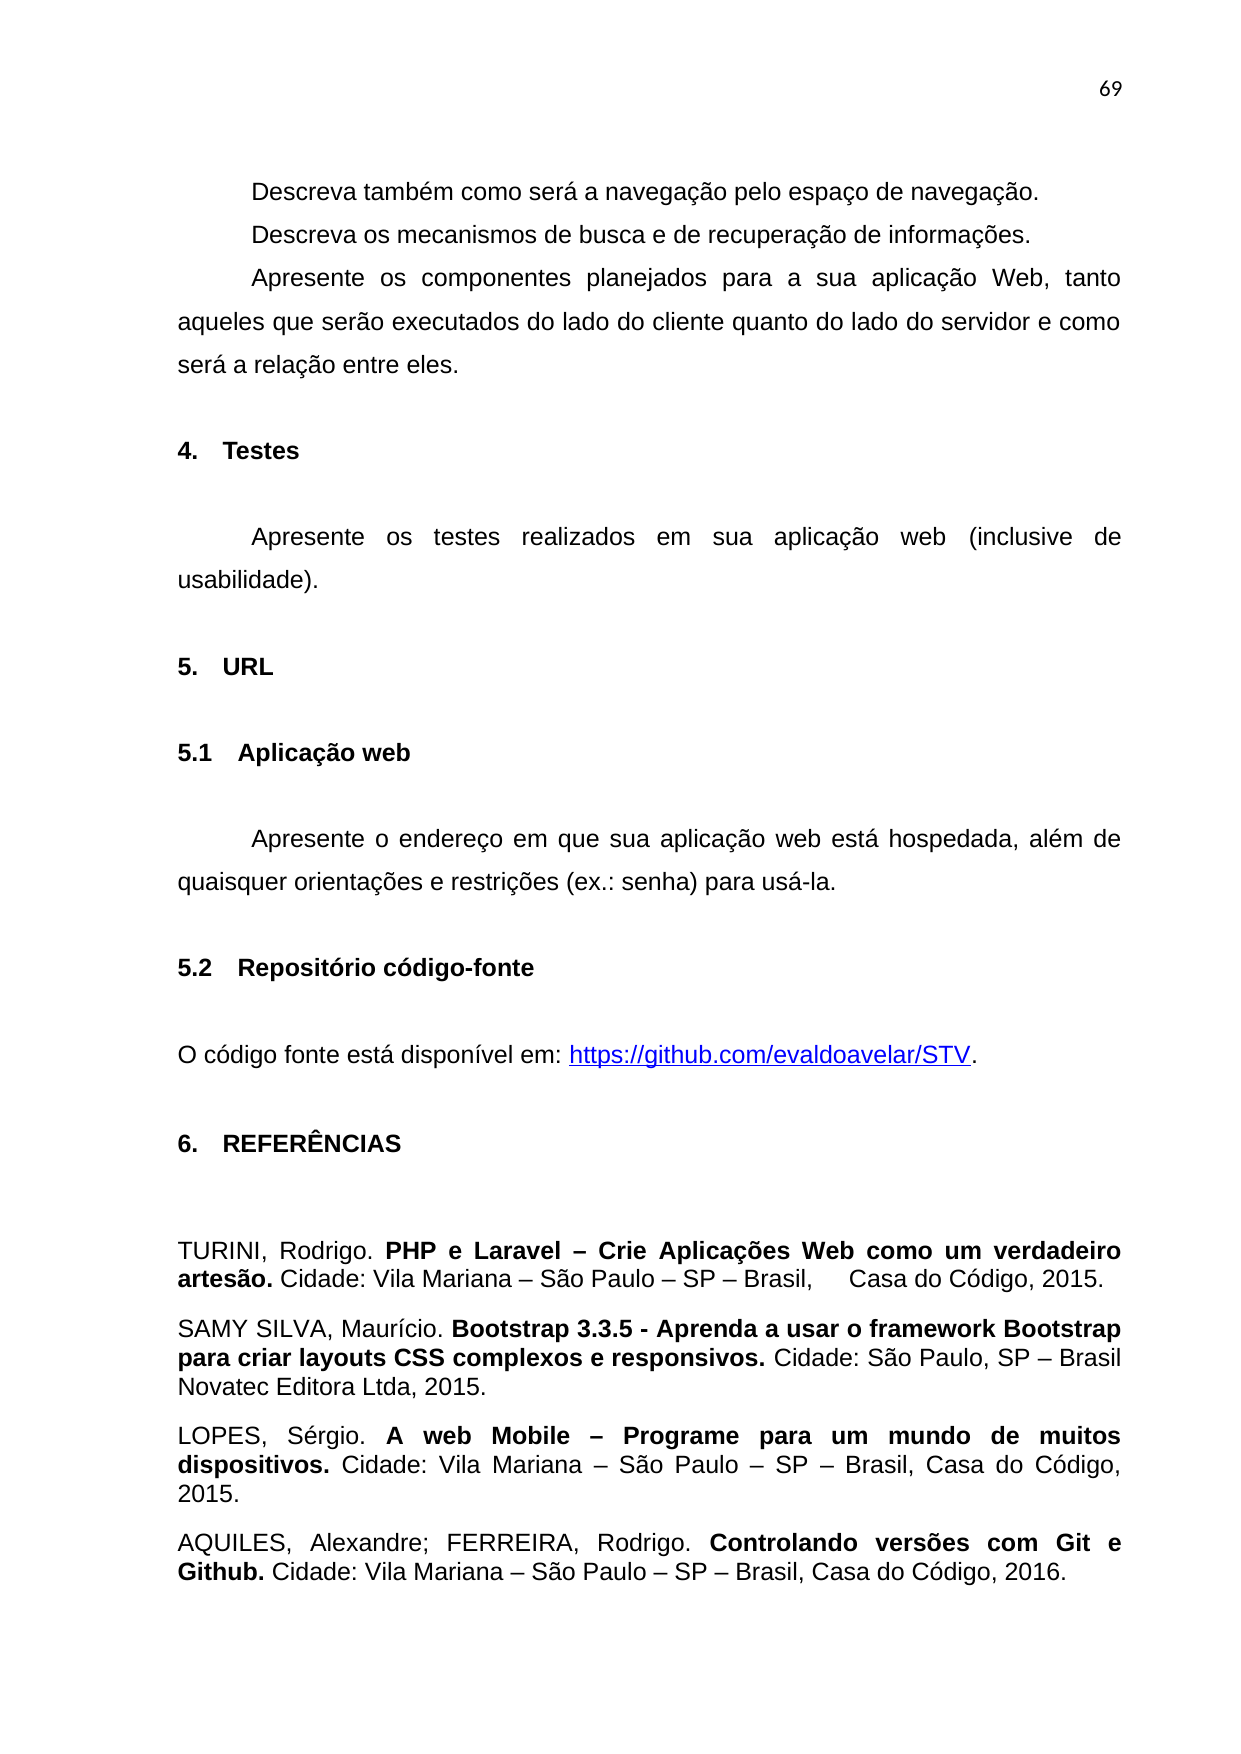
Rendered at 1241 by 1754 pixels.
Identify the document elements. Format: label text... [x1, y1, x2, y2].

text LOPES, Sérgio. A web Mobile – Programe para um mundo de muitos dispositivos. Cidade: Vila Mariana – São Paulo – SP – Brasil, Casa do Código, 2015. [177, 1421, 1122, 1507]
subtitle URL [177, 652, 1122, 680]
subtitle Aplicação web [177, 738, 1122, 767]
subtitle Testes [177, 436, 1122, 465]
text SAMY SILVA, Maurício. Bootstrap 3.3.5 - Aprenda a usar o framework Bootstrap para criar layouts CSS complexos e responsivos. Cidade: São Paulo, SP – Brasil Novatec Editora Ltda, 2015. [177, 1314, 1122, 1400]
text O código fonte está disponível em: https://github.com/evaldoavelar/STV. [177, 1040, 1122, 1068]
text Descreva os mecanismos de busca e de recuperação de informações. [177, 220, 1122, 249]
text TURINI, Rodrigo. PHP e Laravel – Crie Aplicações Web como um verdadeiro artesão. Cidade: Vila Mariana – São Paulo – SP – Brasil, Casa do Código, 2015. [177, 1236, 1122, 1293]
text Apresente os componentes planejados para a sua aplicação Web, tanto aqueles que serão executados do lado do cliente quanto do lado do servidor e como será a relação entre eles. [177, 263, 1122, 378]
text Descreva também como será a navegação pelo espaço de navegação. [177, 177, 1122, 206]
text Apresente o endereço em que sua aplicação web está hospedada, além de quaisquer orientações e restrições (ex.: senha) para usá-la. [177, 824, 1122, 896]
text Apresente os testes realizados em sua aplicação web (inclusive de usabilidade). [177, 522, 1122, 594]
subtitle REFERÊNCIAS [177, 1128, 1122, 1157]
text AQUILES, Alexandre; FERREIRA, Rodrigo. Controlando versões com Git e Github. Cidade: Vila Mariana – São Paulo – SP – Brasil, Casa do Código, 2016. [177, 1528, 1122, 1586]
subtitle Repositório código-fonte [177, 953, 1122, 982]
